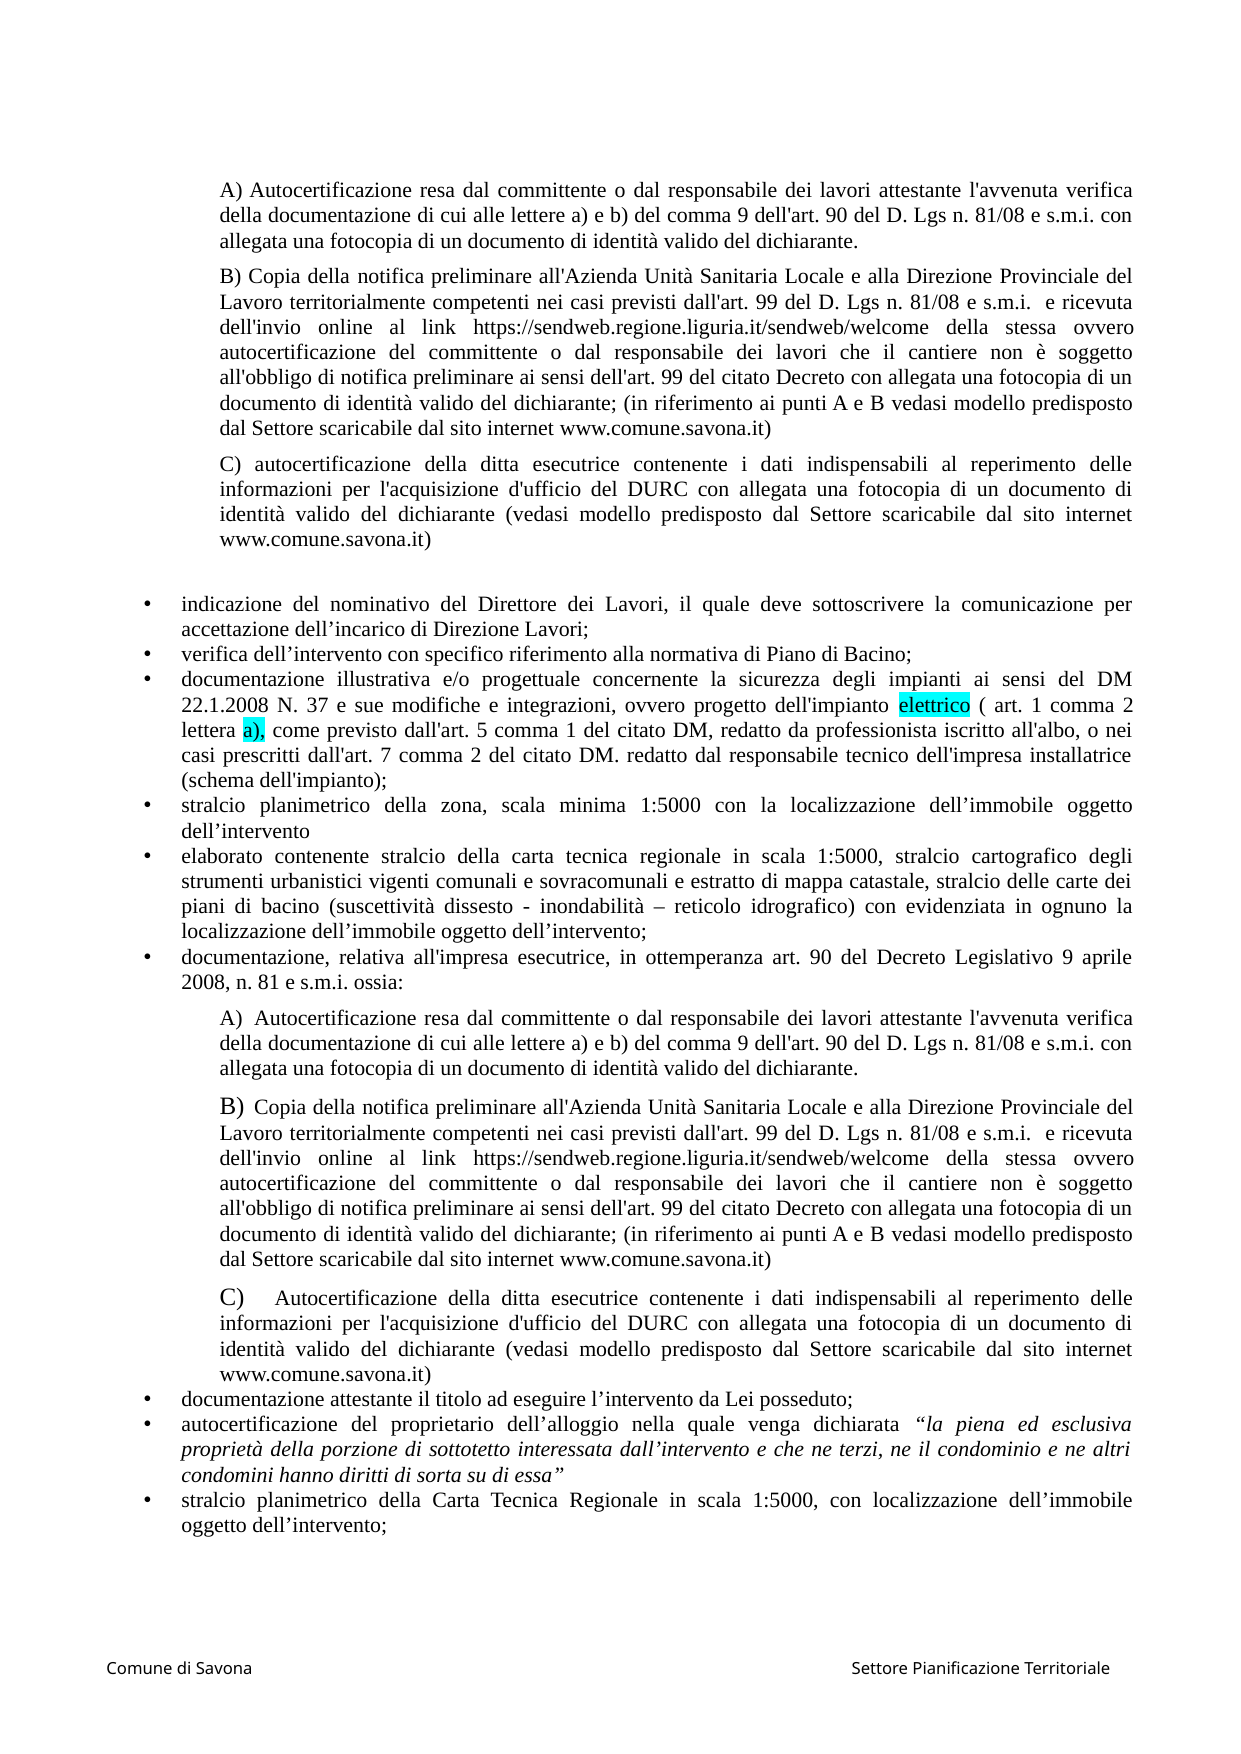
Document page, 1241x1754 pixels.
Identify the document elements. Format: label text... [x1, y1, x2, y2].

list stralcio planimetrico della Carta Tecnica Regionale in scala 1:5000, con localizzazione dell’immobile oggetto dell’intervento; [144, 1487, 1134, 1537]
list documentazione attestante il titolo ad eseguire l’intervento da Lei posseduto; [144, 1386, 1134, 1411]
list Autocertificazione resa dal committente o dal responsabile dei lavori attestante l'avvenuta verifica della documentazione di cui alle lettere a) e b) del comma 9 dell'art. 90 del D. Lgs n. 81/08 e s.m.i. con allegata una fotocopia di un documento di identità valido del dichiarante. [219, 1005, 1134, 1080]
text A) Autocertificazione resa dal committente o dal responsabile dei lavori attestante l'avvenuta verifica della documentazione di cui alle lettere a) e b) del comma 9 dell'art. 90 del D. Lgs n. 81/08 e s.m.i. con allegata una fotocopia di un documento di identità valido del dichiarante. [219, 177, 1134, 253]
list autocertificazione del proprietario dell’alloggio nella quale venga dichiarata “la piena ed esclusiva proprietà della porzione di sottotetto interessata dall’intervento e che ne terzi, ne il condominio e ne altri condomini hanno diritti di sorta su di essa” [144, 1411, 1134, 1487]
list verifica dell’intervento con specifico riferimento alla normativa di Piano di Bacino; [144, 641, 1134, 666]
list stralcio planimetrico della zona, scala minima 1:5000 con la localizzazione dell’immobile oggetto dell’intervento [144, 792, 1134, 843]
text C) autocertificazione della ditta esecutrice contenente i dati indispensabili al reperimento delle informazioni per l'acquisizione d'ufficio del DURC con allegata una fotocopia di un documento di identità valido del dichiarante (vedasi modello predisposto dal Settore scaricabile dal sito internet www.comune.savona.it) [219, 451, 1134, 551]
list documentazione illustrativa e/o progettuale concernente la sicurezza degli impianti ai sensi del DM 22.1.2008 N. 37 e sue modifiche e integrazioni, ovvero progetto dell'impianto elettrico ( art. 1 comma 2 lettera a), come previsto dall'art. 5 comma 1 del citato DM, redatto da professionista iscritto all'albo, o nei casi prescritti dall'art. 7 comma 2 del citato DM. redatto dal responsabile tecnico dell'impresa installatrice (schema dell'impianto); [144, 666, 1134, 792]
list elaborato contenente stralcio della carta tecnica regionale in scala 1:5000, stralcio cartografico degli strumenti urbanistici vigenti comunali e sovracomunali e estratto di mappa catastale, stralcio delle carte dei piani di bacino (suscettività dissesto - inondabilità – reticolo idrografico) con evidenziata in ognuno la localizzazione dell’immobile oggetto dell’intervento; [144, 843, 1134, 944]
list Autocertificazione della ditta esecutrice contenente i dati indispensabili al reperimento delle informazioni per l'acquisizione d'ufficio del DURC con allegata una fotocopia di un documento di identità valido del dichiarante (vedasi modello predisposto dal Settore scaricabile dal sito internet www.comune.savona.it) [219, 1282, 1134, 1386]
text B) Copia della notifica preliminare all'Azienda Unità Sanitaria Locale e alla Direzione Provinciale del Lavoro territorialmente competenti nei casi previsti dall'art. 99 del D. Lgs n. 81/08 e s.m.i. e ricevuta dell'invio online al link https://sendweb.regione.liguria.it/sendweb/welcome della stessa ovvero autocertificazione del committente o dal responsabile dei lavori che il cantiere non è soggetto all'obbligo di notifica preliminare ai sensi dell'art. 99 del citato Decreto con allegata una fotocopia di un documento di identità valido del dichiarante; (in riferimento ai punti A e B vedasi modello predisposto dal Settore scaricabile dal sito internet www.comune.savona.it) [219, 263, 1134, 440]
list Copia della notifica preliminare all'Azienda Unità Sanitaria Locale e alla Direzione Provinciale del Lavoro territorialmente competenti nei casi previsti dall'art. 99 del D. Lgs n. 81/08 e s.m.i. e ricevuta dell'invio online al link https://sendweb.regione.liguria.it/sendweb/welcome della stessa ovvero autocertificazione del committente o dal responsabile dei lavori che il cantiere non è soggetto all'obbligo di notifica preliminare ai sensi dell'art. 99 del citato Decreto con allegata una fotocopia di un documento di identità valido del dichiarante; (in riferimento ai punti A e B vedasi modello predisposto dal Settore scaricabile dal sito internet www.comune.savona.it) [219, 1091, 1134, 1271]
list documentazione, relativa all'impresa esecutrice, in ottemperanza art. 90 del Decreto Legislativo 9 aprile 2008, n. 81 e s.m.i. ossia: [144, 944, 1134, 994]
list indicazione del nominativo del Direttore dei Lavori, il quale deve sottoscrivere la comunicazione per accettazione dell’incarico di Direzione Lavori; [144, 591, 1134, 641]
